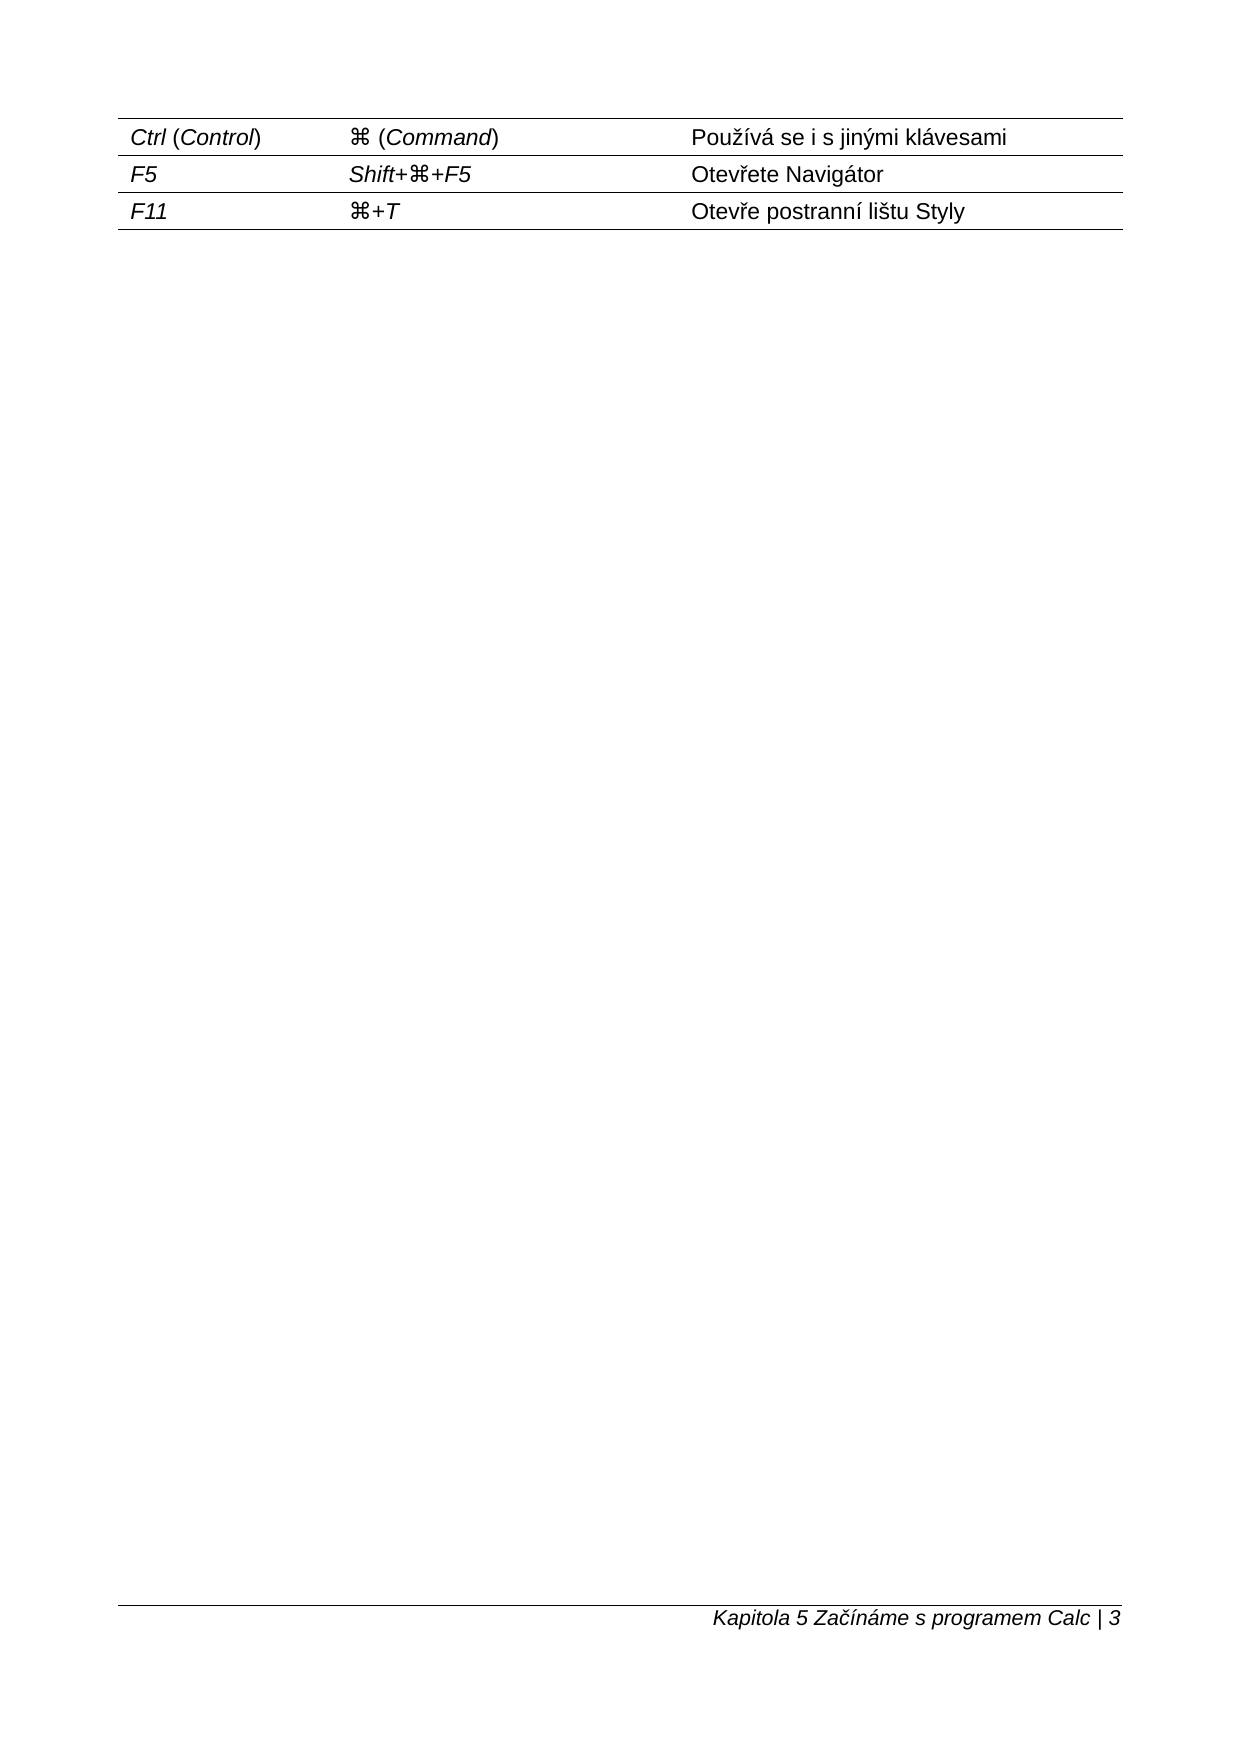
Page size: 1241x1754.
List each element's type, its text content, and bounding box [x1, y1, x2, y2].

table_cell F11 [118, 193, 337, 229]
table_cell Shift+⌘+F5 [337, 156, 679, 192]
table_cell F5 [118, 156, 337, 192]
table_cell Otevřete Navigátor [679, 156, 1123, 192]
table_cell Otevře postranní lištu Styly [679, 193, 1123, 229]
table_cell Používá se i s jinými klávesami [679, 119, 1123, 155]
table_cell ⌘+T [337, 193, 679, 229]
table_cell ⌘ (Command) [337, 119, 679, 155]
table_cell Ctrl (Control) [118, 119, 337, 155]
